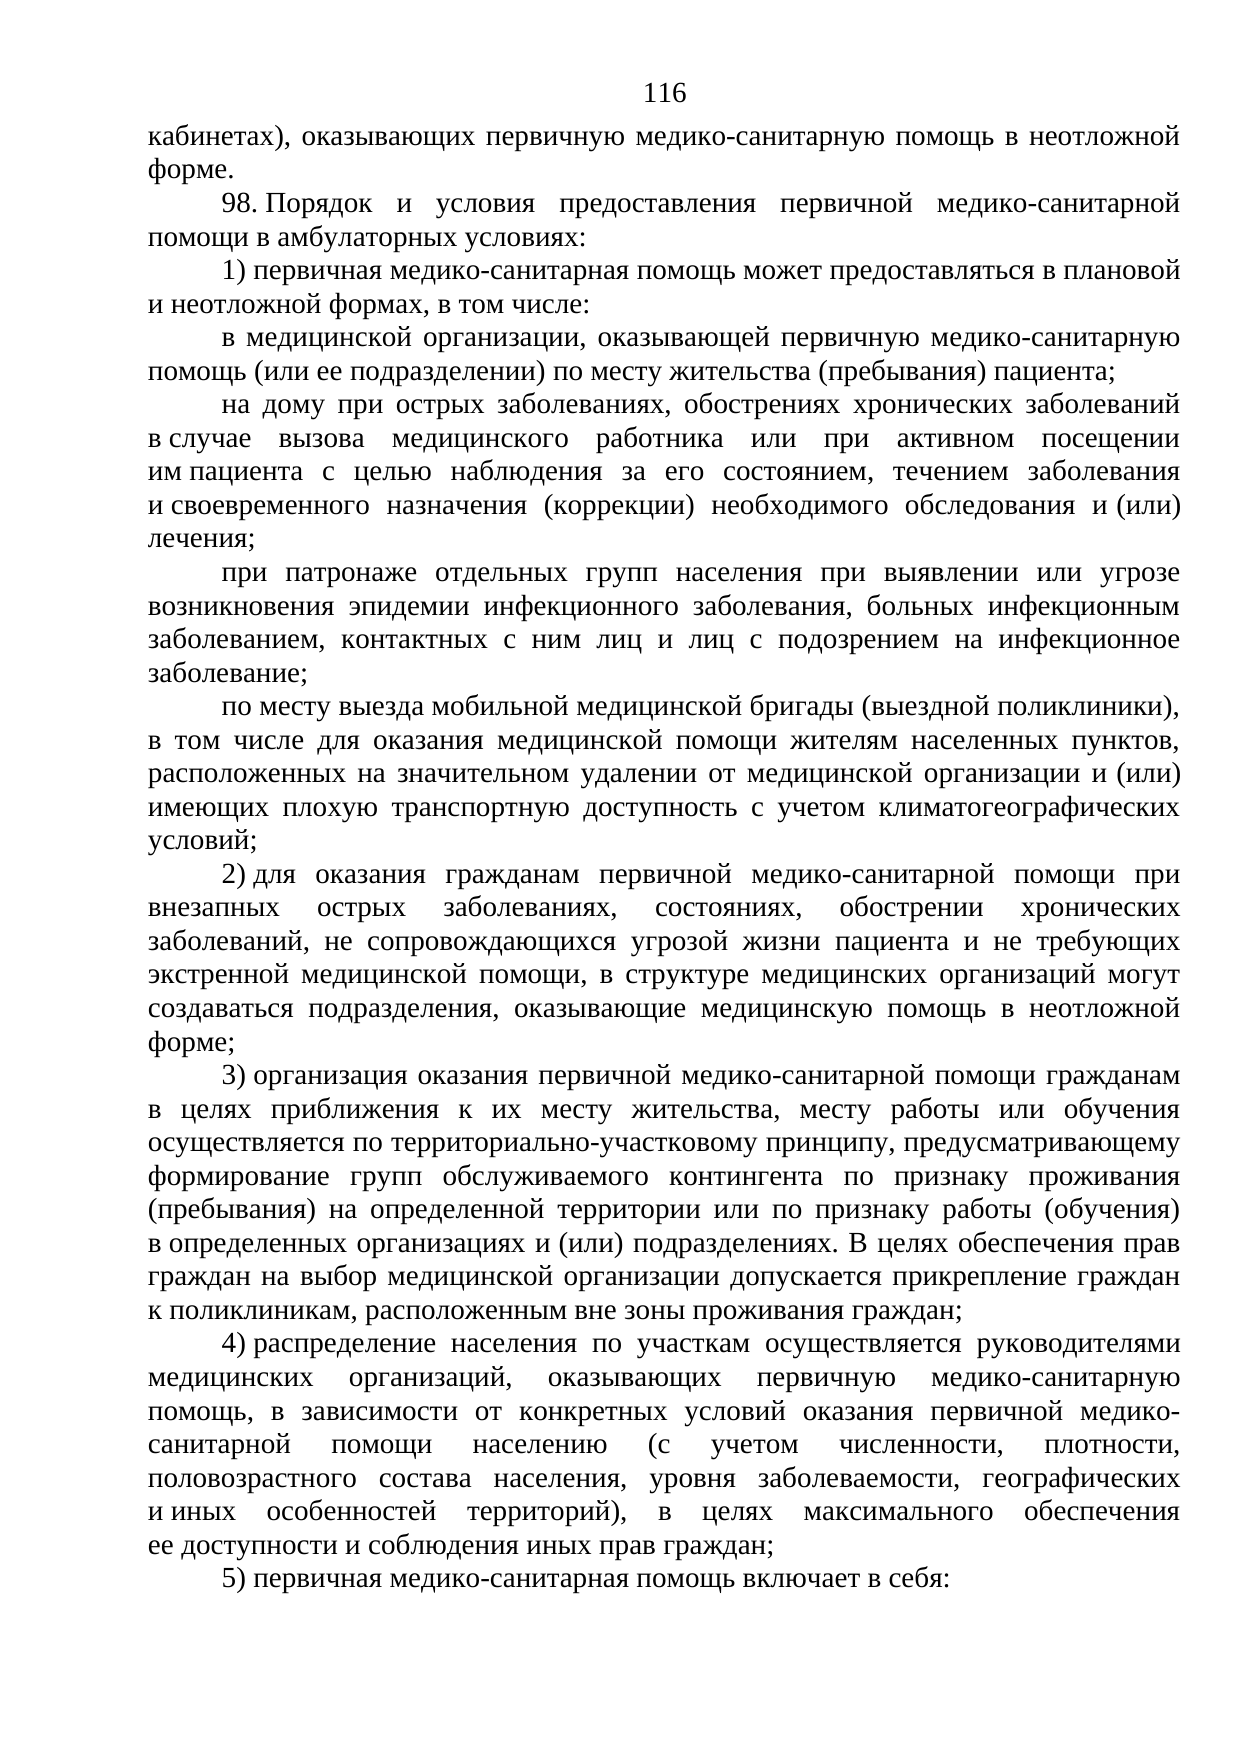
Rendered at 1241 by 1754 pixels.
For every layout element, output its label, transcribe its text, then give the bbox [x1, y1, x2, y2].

text на дому при острых заболеваниях, обострениях хронических заболеваний в случае вызова медицинского работника или при активном посещении им пациента с целью наблюдения за его состоянием, течением заболевания и своевременного назначения (коррекции) необходимого обследования и (или) лечения; [148, 386, 1181, 554]
text 98. Порядок и условия предоставления первичной медико-санитарной помощи в амбулаторных условиях: [148, 185, 1181, 252]
text в медицинской организации, оказывающей первичную медико-санитарную помощь (или ее подразделении) по месту жительства (пребывания) пациента; [148, 319, 1181, 386]
text 5) первичная медико-санитарная помощь включает в себя: [148, 1560, 1181, 1594]
text по месту выезда мобильной медицинской бригады (выездной поликлиники), в том числе для оказания медицинской помощи жителям населенных пунктов, расположенных на значительном удалении от медицинской организации и (или) имеющих плохую транспортную доступность с учетом климатогеографических условий; [148, 688, 1181, 856]
text кабинетах), оказывающих первичную медико-санитарную помощь в неотложной форме. [148, 118, 1181, 185]
text 1) первичная медико-санитарная помощь может предоставляться в плановой и неотложной формах, в том числе: [148, 252, 1181, 319]
text 4) распределение населения по участкам осуществляется руководителями медицинских организаций, оказывающих первичную медико-санитарную помощь, в зависимости от конкретных условий оказания первичной медико-санитарной помощи населению (с учетом численности, плотности, половозрастного состава населения, уровня заболеваемости, географических и иных особенностей территорий), в целях максимального обеспечения ее доступности и соблюдения иных прав граждан; [148, 1326, 1181, 1560]
text 2) для оказания гражданам первичной медико-санитарной помощи при внезапных острых заболеваниях, состояниях, обострении хронических заболеваний, не сопровождающихся угрозой жизни пациента и не требующих экстренной медицинской помощи, в структуре медицинских организаций могут создаваться подразделения, оказывающие медицинскую помощь в неотложной форме; [148, 856, 1181, 1057]
text 3) организация оказания первичной медико-санитарной помощи гражданам в целях приближения к их месту жительства, месту работы или обучения осуществляется по территориально-участковому принципу, предусматривающему формирование групп обслуживаемого контингента по признаку проживания (пребывания) на определенной территории или по признаку работы (обучения) в определенных организациях и (или) подразделениях. В целях обеспечения прав граждан на выбор медицинской организации допускается прикрепление граждан к поликлиникам, расположенным вне зоны проживания граждан; [148, 1057, 1181, 1326]
text при патронаже отдельных групп населения при выявлении или угрозе возникновения эпидемии инфекционного заболевания, больных инфекционным заболеванием, контактных с ним лиц и лиц с подозрением на инфекционное заболевание; [148, 554, 1181, 688]
